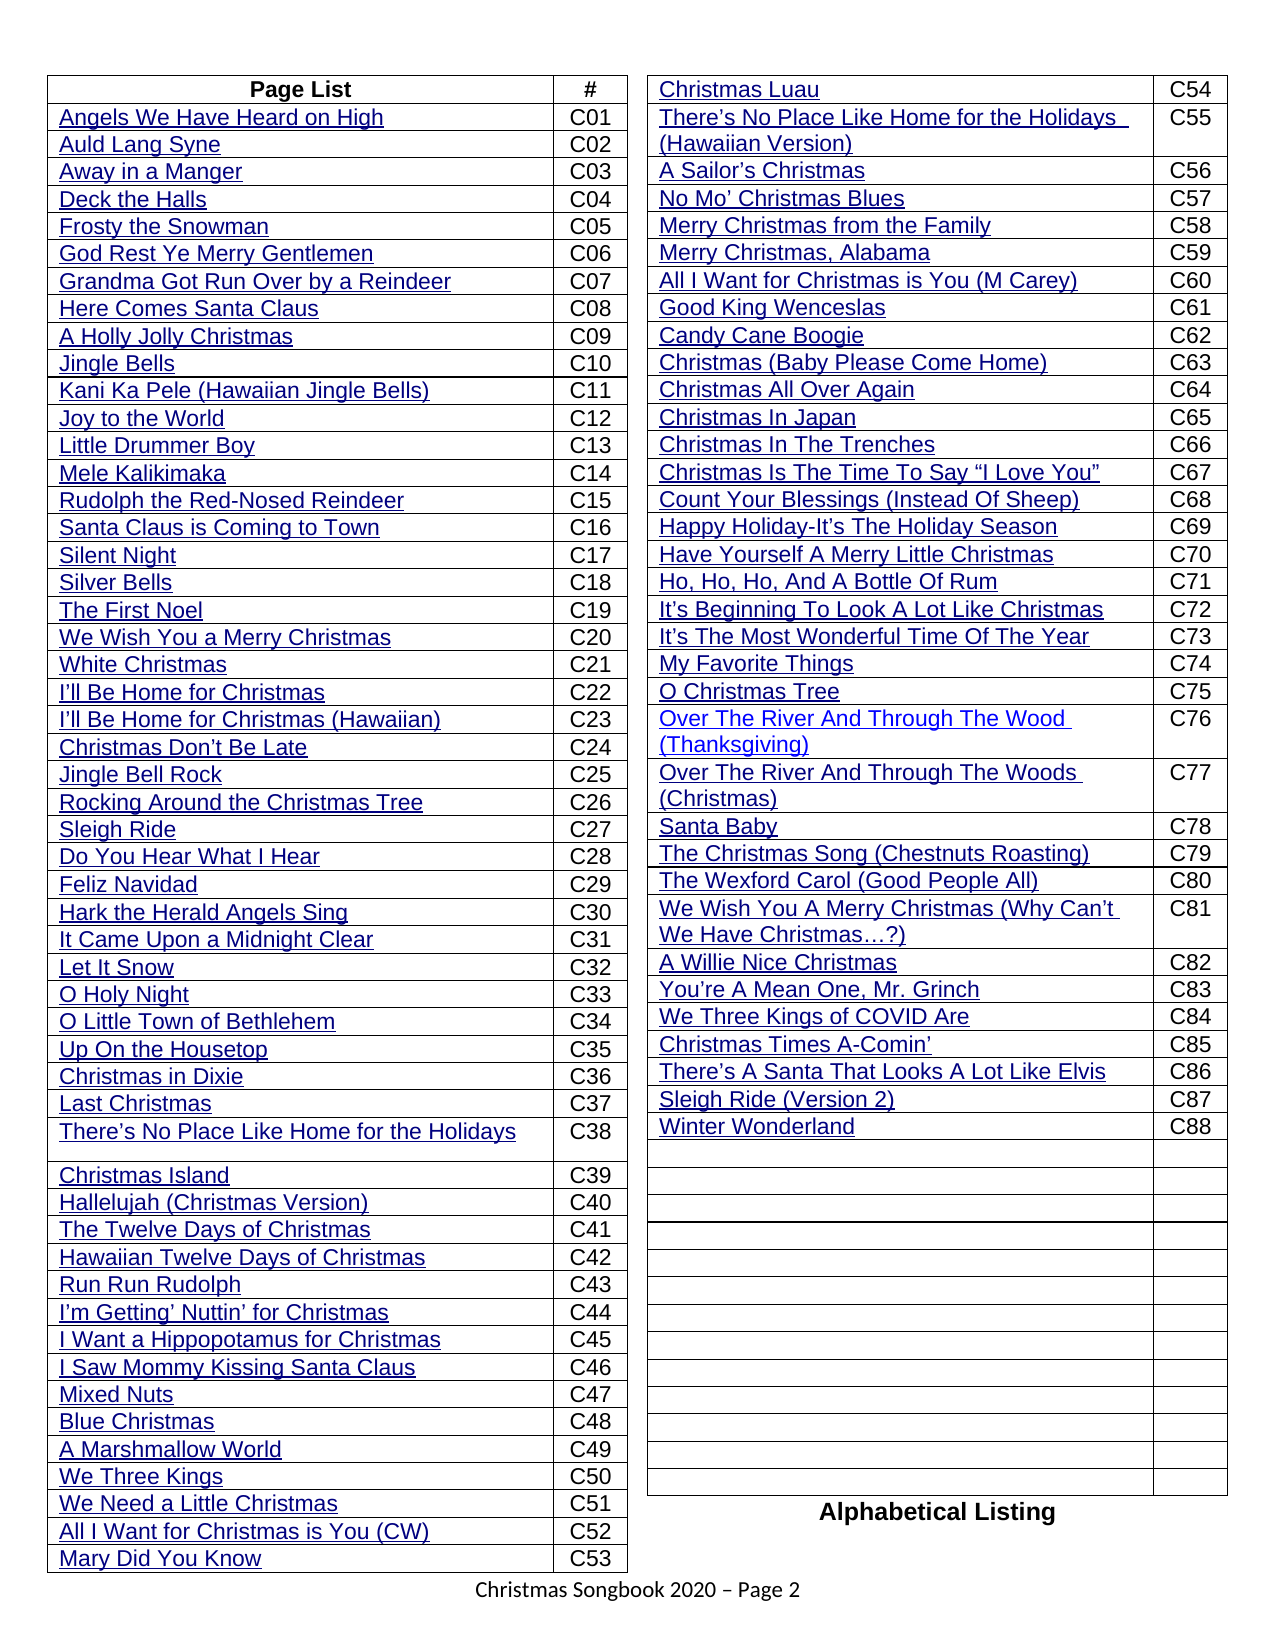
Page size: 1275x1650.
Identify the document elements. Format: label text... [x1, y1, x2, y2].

table_cell It’s Beginning To Look A Lot Like Christmas [648, 596, 1153, 622]
table_cell Ho, Ho, Ho, And A Bottle Of Rum [648, 568, 1153, 594]
table_cell We Three Kings of COVID Are [648, 1003, 1153, 1030]
table_cell The Twelve Days of Christmas [48, 1216, 553, 1243]
table_cell C87 [1154, 1086, 1227, 1112]
table_cell C39 [554, 1162, 627, 1188]
table_cell The First Noel [48, 597, 553, 623]
table_cell Have Yourself A Merry Little Christmas [648, 541, 1153, 567]
table_cell [648, 1332, 1153, 1358]
table_cell C57 [1154, 185, 1227, 211]
table_cell Feliz Navidad [48, 871, 553, 898]
table_cell We Wish You A Merry Christmas (Why Can’t We Have Christmas…?) [648, 895, 1153, 947]
table_cell C17 [554, 542, 627, 568]
table_cell C16 [554, 514, 627, 541]
table_cell Up On the Housetop [48, 1036, 553, 1062]
table_cell C14 [554, 460, 627, 486]
table_cell C06 [554, 240, 627, 267]
table_cell C73 [1154, 623, 1227, 649]
table_cell We Three Kings [48, 1463, 553, 1489]
table_cell C03 [554, 158, 627, 184]
table_cell [1154, 1140, 1227, 1167]
table_cell C25 [554, 761, 627, 787]
table_cell C58 [1154, 212, 1227, 238]
table_cell C53 [554, 1545, 627, 1572]
table_cell Christmas All Over Again [648, 376, 1153, 403]
table_cell C55 [1154, 104, 1227, 156]
table_cell C45 [554, 1326, 627, 1352]
table_cell C10 [554, 350, 627, 376]
table_cell C85 [1154, 1031, 1227, 1057]
table_cell C41 [554, 1216, 627, 1243]
table_cell [648, 1168, 1153, 1194]
table_cell Here Comes Santa Claus [48, 295, 553, 322]
table_cell Count Your Blessings (Instead Of Sheep) [648, 486, 1153, 512]
table_cell C35 [554, 1036, 627, 1062]
table_cell Do You Hear What I Hear [48, 843, 553, 870]
table_cell A Marshmallow World [48, 1436, 553, 1462]
table_cell Last Christmas [48, 1090, 553, 1117]
table_cell Happy Holiday-It’s The Holiday Season [648, 513, 1153, 540]
table_cell The Christmas Song (Chestnuts Roasting) [648, 840, 1153, 866]
table_cell Santa Baby [648, 813, 1153, 839]
table_cell [1154, 1277, 1227, 1304]
table_cell C01 [554, 104, 627, 130]
table_cell C83 [1154, 976, 1227, 1002]
table_cell C86 [1154, 1058, 1227, 1084]
table_cell Little Drummer Boy [48, 432, 553, 458]
table_cell C02 [554, 131, 627, 157]
table_cell Christmas In Japan [648, 404, 1153, 430]
table_cell C04 [554, 186, 627, 212]
table_cell I’m Getting’ Nuttin’ for Christmas [48, 1299, 553, 1325]
table_cell There’s No Place Like Home for the Holidays [48, 1118, 553, 1161]
table_cell Grandma Got Run Over by a Reindeer [48, 268, 553, 294]
table_cell Angels We Have Heard on High [48, 104, 553, 130]
table_cell C88 [1154, 1113, 1227, 1139]
table_cell C74 [1154, 650, 1227, 677]
table_cell C46 [554, 1354, 627, 1380]
table_cell [1154, 1305, 1227, 1331]
table_cell Jingle Bell Rock [48, 761, 553, 787]
table_cell C32 [554, 954, 627, 980]
table_cell A Holly Jolly Christmas [48, 323, 553, 349]
table_cell A Sailor’s Christmas [648, 157, 1153, 183]
table_cell God Rest Ye Merry Gentlemen [48, 240, 553, 267]
table_cell Blue Christmas [48, 1408, 553, 1434]
table_cell C59 [1154, 239, 1227, 266]
table_cell [1154, 1250, 1227, 1276]
table_cell C50 [554, 1463, 627, 1489]
table_cell [648, 1305, 1153, 1331]
table_cell O Christmas Tree [648, 678, 1153, 704]
table_cell Christmas Is The Time To Say “I Love You” [648, 459, 1153, 485]
table_cell Christmas Luau [648, 76, 1153, 102]
text Alphabetical Listing [675, 1496, 1200, 1525]
table_header # [554, 76, 627, 102]
table_cell C47 [554, 1381, 627, 1407]
table_cell Joy to the World [48, 405, 553, 431]
table_cell Let It Snow [48, 954, 553, 980]
table_cell Christmas Don’t Be Late [48, 734, 553, 760]
table_cell C62 [1154, 322, 1227, 348]
table_cell C52 [554, 1518, 627, 1544]
table_cell C30 [554, 899, 627, 925]
table_cell [648, 1140, 1153, 1167]
table_cell [648, 1442, 1153, 1468]
table_cell You’re A Mean One, Mr. Grinch [648, 976, 1153, 1002]
table_cell C07 [554, 268, 627, 294]
table_cell [648, 1414, 1153, 1441]
table_cell C81 [1154, 895, 1227, 947]
table_cell C51 [554, 1490, 627, 1517]
table_cell All I Want for Christmas is You (CW) [48, 1518, 553, 1544]
table_cell C43 [554, 1271, 627, 1298]
table_cell I’ll Be Home for Christmas [48, 679, 553, 705]
table_cell I’ll Be Home for Christmas (Hawaiian) [48, 706, 553, 732]
table_cell Christmas Times A-Comin’ [648, 1031, 1153, 1057]
table_cell [648, 1195, 1153, 1221]
table_cell Santa Claus is Coming to Town [48, 514, 553, 541]
table_cell A Willie Nice Christmas [648, 949, 1153, 975]
table_cell C12 [554, 405, 627, 431]
table_cell Mary Did You Know [48, 1545, 553, 1572]
table_cell C22 [554, 679, 627, 705]
table_cell C13 [554, 432, 627, 458]
table_cell C33 [554, 981, 627, 1007]
table_cell Run Run Rudolph [48, 1271, 553, 1298]
table_cell C15 [554, 487, 627, 513]
table_cell C61 [1154, 294, 1227, 321]
table_cell Over The River And Through The Woods (Christmas) [648, 759, 1153, 812]
table_cell C54 [1154, 76, 1227, 102]
table_cell C82 [1154, 949, 1227, 975]
table_cell No Mo’ Christmas Blues [648, 185, 1153, 211]
table_cell C84 [1154, 1003, 1227, 1030]
table_cell C42 [554, 1244, 627, 1270]
table_cell Silver Bells [48, 569, 553, 596]
table_cell Rocking Around the Christmas Tree [48, 789, 553, 815]
table_cell C76 [1154, 705, 1227, 758]
table_cell Hark the Herald Angels Sing [48, 899, 553, 925]
table_cell [1154, 1223, 1227, 1249]
table_cell C08 [554, 295, 627, 322]
table_cell C80 [1154, 868, 1227, 894]
table_cell C34 [554, 1008, 627, 1034]
table_cell C21 [554, 651, 627, 678]
table_cell C79 [1154, 840, 1227, 866]
table_cell Mele Kalikimaka [48, 460, 553, 486]
table_cell [1154, 1414, 1227, 1441]
table_cell [1154, 1332, 1227, 1358]
table_cell C24 [554, 734, 627, 760]
table_cell C28 [554, 843, 627, 870]
table_cell [648, 1387, 1153, 1413]
table_cell Christmas (Baby Please Come Home) [648, 349, 1153, 375]
table_cell C64 [1154, 376, 1227, 403]
table_cell [648, 1250, 1153, 1276]
table_cell O Little Town of Bethlehem [48, 1008, 553, 1034]
table_cell Christmas In The Trenches [648, 431, 1153, 457]
table_cell All I Want for Christmas is You (M Carey) [648, 267, 1153, 293]
table_cell Frosty the Snowman [48, 213, 553, 239]
table_cell The Wexford Carol (Good People All) [648, 868, 1153, 894]
table_cell C44 [554, 1299, 627, 1325]
table_cell C69 [1154, 513, 1227, 540]
table_cell C67 [1154, 459, 1227, 485]
table_cell Mixed Nuts [48, 1381, 553, 1407]
table_cell C49 [554, 1436, 627, 1462]
table_cell Rudolph the Red-Nosed Reindeer [48, 487, 553, 513]
table_cell C60 [1154, 267, 1227, 293]
table_cell Winter Wonderland [648, 1113, 1153, 1139]
table_cell C77 [1154, 759, 1227, 812]
table_cell C19 [554, 597, 627, 623]
table_cell C09 [554, 323, 627, 349]
table_cell C72 [1154, 596, 1227, 622]
table_cell Candy Cane Boogie [648, 322, 1153, 348]
table_cell Christmas in Dixie [48, 1063, 553, 1089]
table_cell Hawaiian Twelve Days of Christmas [48, 1244, 553, 1270]
table_cell O Holy Night [48, 981, 553, 1007]
table_cell [648, 1360, 1153, 1386]
table_cell [1154, 1168, 1227, 1194]
table_cell Auld Lang Syne [48, 131, 553, 157]
table_cell Silent Night [48, 542, 553, 568]
table_cell Kani Ka Pele (Hawaiian Jingle Bells) [48, 378, 553, 404]
table_cell [1154, 1195, 1227, 1221]
table_cell Over The River And Through The Wood (Thanksgiving) [648, 705, 1153, 758]
table_cell Deck the Halls [48, 186, 553, 212]
table_cell C23 [554, 706, 627, 732]
table_cell C18 [554, 569, 627, 596]
table_cell [1154, 1360, 1227, 1386]
table_cell C78 [1154, 813, 1227, 839]
table_cell [1154, 1469, 1227, 1495]
table_cell C40 [554, 1189, 627, 1215]
table_cell Merry Christmas from the Family [648, 212, 1153, 238]
table_cell I Want a Hippopotamus for Christmas [48, 1326, 553, 1352]
table_cell C65 [1154, 404, 1227, 430]
table_cell I Saw Mommy Kissing Santa Claus [48, 1354, 553, 1380]
table_cell We Need a Little Christmas [48, 1490, 553, 1517]
table_cell Hallelujah (Christmas Version) [48, 1189, 553, 1215]
table_cell C38 [554, 1118, 627, 1161]
table_cell There’s A Santa That Looks A Lot Like Elvis [648, 1058, 1153, 1084]
table_cell [648, 1223, 1153, 1249]
table_cell White Christmas [48, 651, 553, 678]
table_cell C29 [554, 871, 627, 898]
table_cell It Came Upon a Midnight Clear [48, 926, 553, 952]
table_cell C11 [554, 378, 627, 404]
table_cell C48 [554, 1408, 627, 1434]
table_cell C63 [1154, 349, 1227, 375]
table_cell [1154, 1442, 1227, 1468]
table_cell C26 [554, 789, 627, 815]
table_cell Jingle Bells [48, 350, 553, 376]
table_cell C66 [1154, 431, 1227, 457]
table_cell [648, 1277, 1153, 1304]
table_cell C31 [554, 926, 627, 952]
table_cell C75 [1154, 678, 1227, 704]
table_cell C37 [554, 1090, 627, 1117]
table_cell Merry Christmas, Alabama [648, 239, 1153, 266]
table_cell C05 [554, 213, 627, 239]
table_cell There’s No Place Like Home for the Holidays (Hawaiian Version) [648, 104, 1153, 156]
table_cell We Wish You a Merry Christmas [48, 624, 553, 650]
table_cell C20 [554, 624, 627, 650]
table_header Page List [48, 76, 553, 102]
table_cell [1154, 1387, 1227, 1413]
table_cell It’s The Most Wonderful Time Of The Year [648, 623, 1153, 649]
table_cell C70 [1154, 541, 1227, 567]
table_cell C68 [1154, 486, 1227, 512]
table_cell Away in a Manger [48, 158, 553, 184]
table_cell My Favorite Things [648, 650, 1153, 677]
table_cell C71 [1154, 568, 1227, 594]
table_cell C56 [1154, 157, 1227, 183]
table_cell Sleigh Ride [48, 816, 553, 842]
table_cell C36 [554, 1063, 627, 1089]
table_cell [648, 1469, 1153, 1495]
table_cell Sleigh Ride (Version 2) [648, 1086, 1153, 1112]
table_cell Christmas Island [48, 1162, 553, 1188]
table_cell Good King Wenceslas [648, 294, 1153, 321]
table_cell C27 [554, 816, 627, 842]
